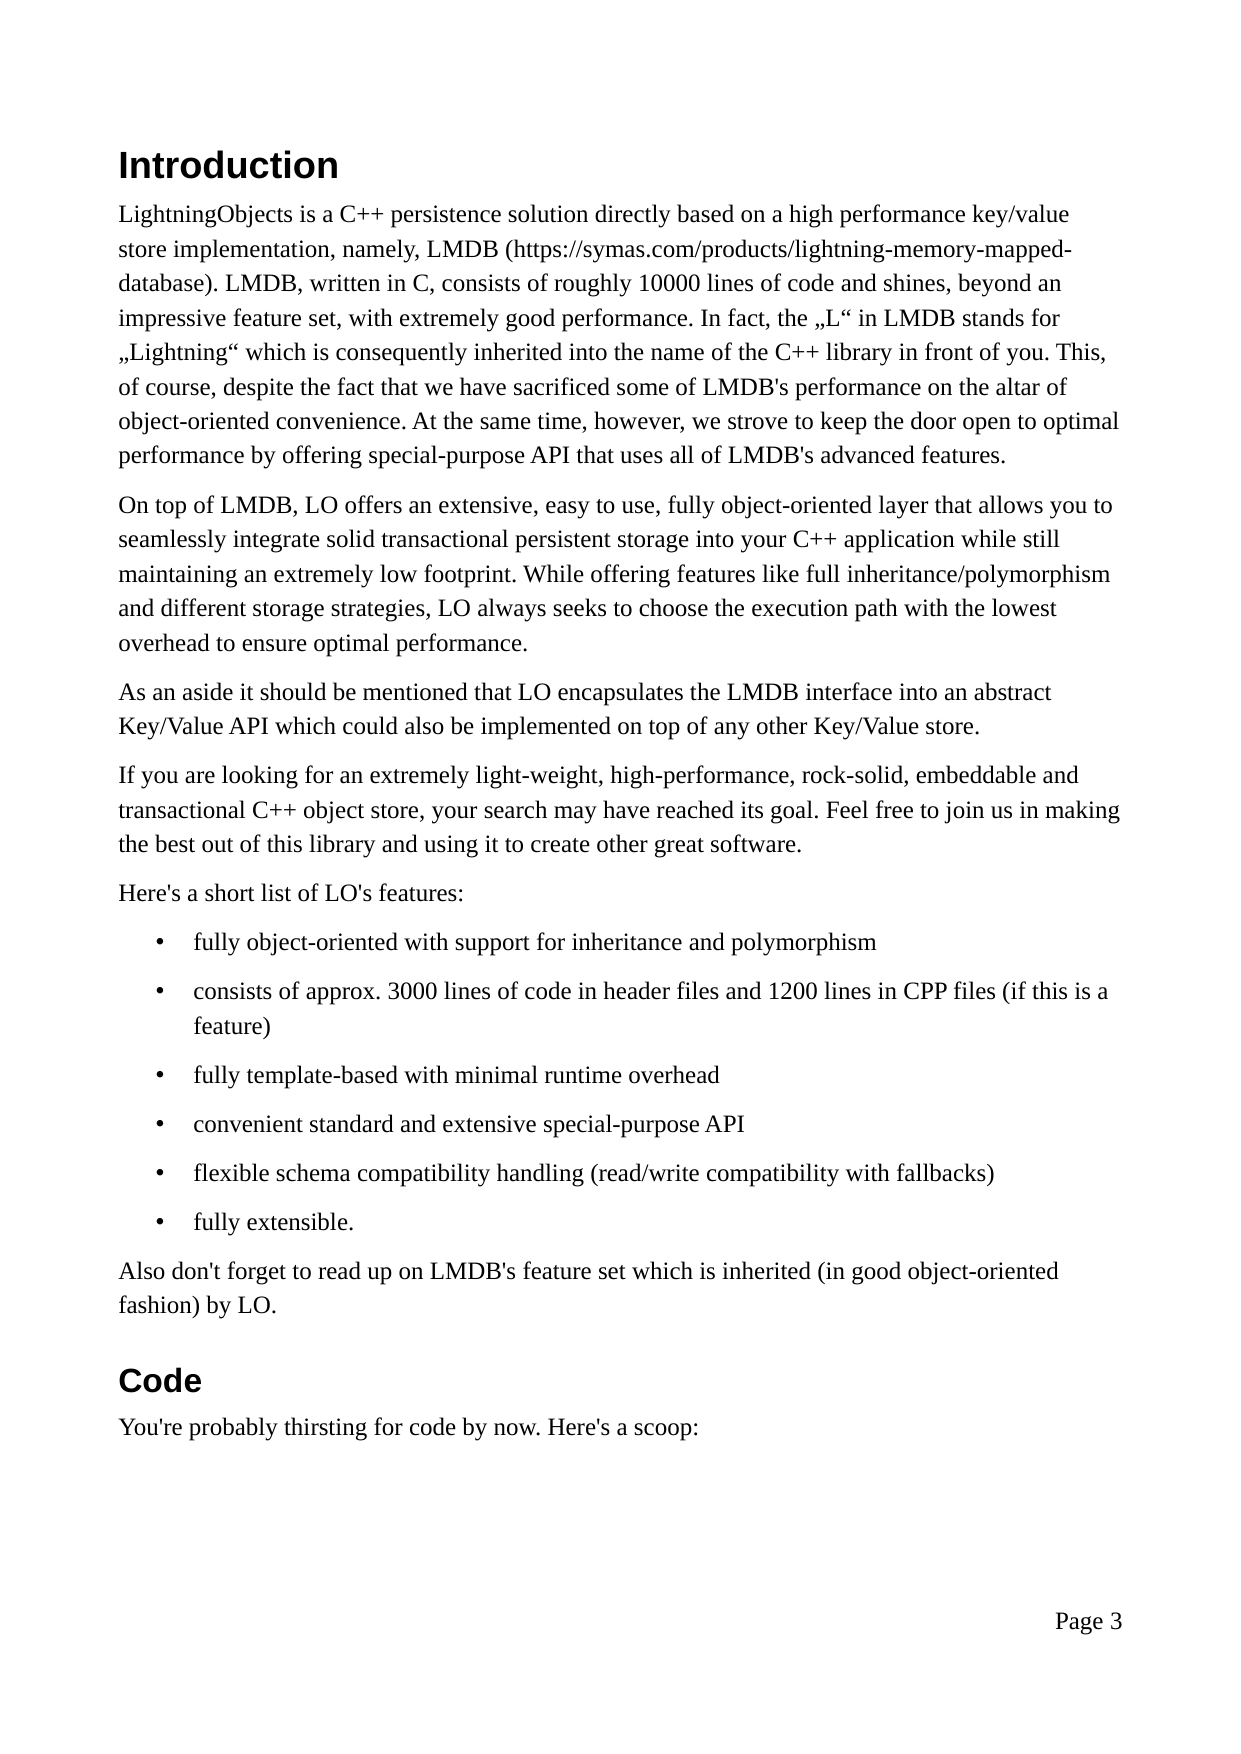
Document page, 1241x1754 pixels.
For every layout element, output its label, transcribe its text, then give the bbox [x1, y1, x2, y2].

subtitle Code [118, 1361, 1122, 1399]
text LightningObjects is a C++ persistence solution directly based on a high performance key/value store implementation, namely, LMDB (https://symas.com/products/lightning-memory-mapped-database). LMDB, written in C, consists of roughly 10000 lines of code and shines, beyond an impressive feature set, with extremely good performance. In fact, the „L“ in LMDB stands for „Lightning“ which is consequently inherited into the name of the C++ library in front of you. This, of course, despite the fact that we have sacrificed some of LMDB's performance on the altar of object-oriented convenience. At the same time, however, we strove to keep the door open to optimal performance by offering special-purpose API that uses all of LMDB's advanced features. [118, 199, 1122, 469]
list fully object-oriented with support for inheritance and polymorphism [156, 927, 1122, 956]
list flexible schema compatibility handling (read/write compatibility with fallbacks) [156, 1158, 1122, 1187]
text Also don't forget to read up on LMDB's feature set which is inherited (in good object-oriented fashion) by LO. [118, 1256, 1122, 1319]
list fully extensible. [156, 1207, 1122, 1236]
list convenient standard and extensive special-purpose API [156, 1109, 1122, 1138]
text Here's a short list of LO's features: [118, 878, 1122, 907]
text If you are looking for an extremely light-weight, high-performance, rock-solid, embeddable and transactional C++ object store, your search may have reached its goal. Feel free to join us in making the best out of this library and using it to create other great software. [118, 760, 1122, 858]
text As an aside it should be mentioned that LO encapsulates the LMDB interface into an abstract Key/Value API which could also be implemented on top of any other Key/Value store. [118, 677, 1122, 740]
subtitle Introduction [118, 143, 1122, 187]
list fully template-based with minimal runtime overhead [156, 1060, 1122, 1089]
text On top of LMDB, LO offers an extensive, easy to use, fully object-oriented layer that allows you to seamlessly integrate solid transactional persistent storage into your C++ application while still maintaining an extremely low footprint. While offering features like full inheritance/polymorphism and different storage strategies, LO always seeks to choose the execution path with the lowest overhead to ensure optimal performance. [118, 490, 1122, 656]
list consists of approx. 3000 lines of code in header files and 1200 lines in CPP files (if this is a feature) [156, 976, 1122, 1039]
text You're probably thirsting for code by now. Here's a scoop: [118, 1412, 1122, 1440]
